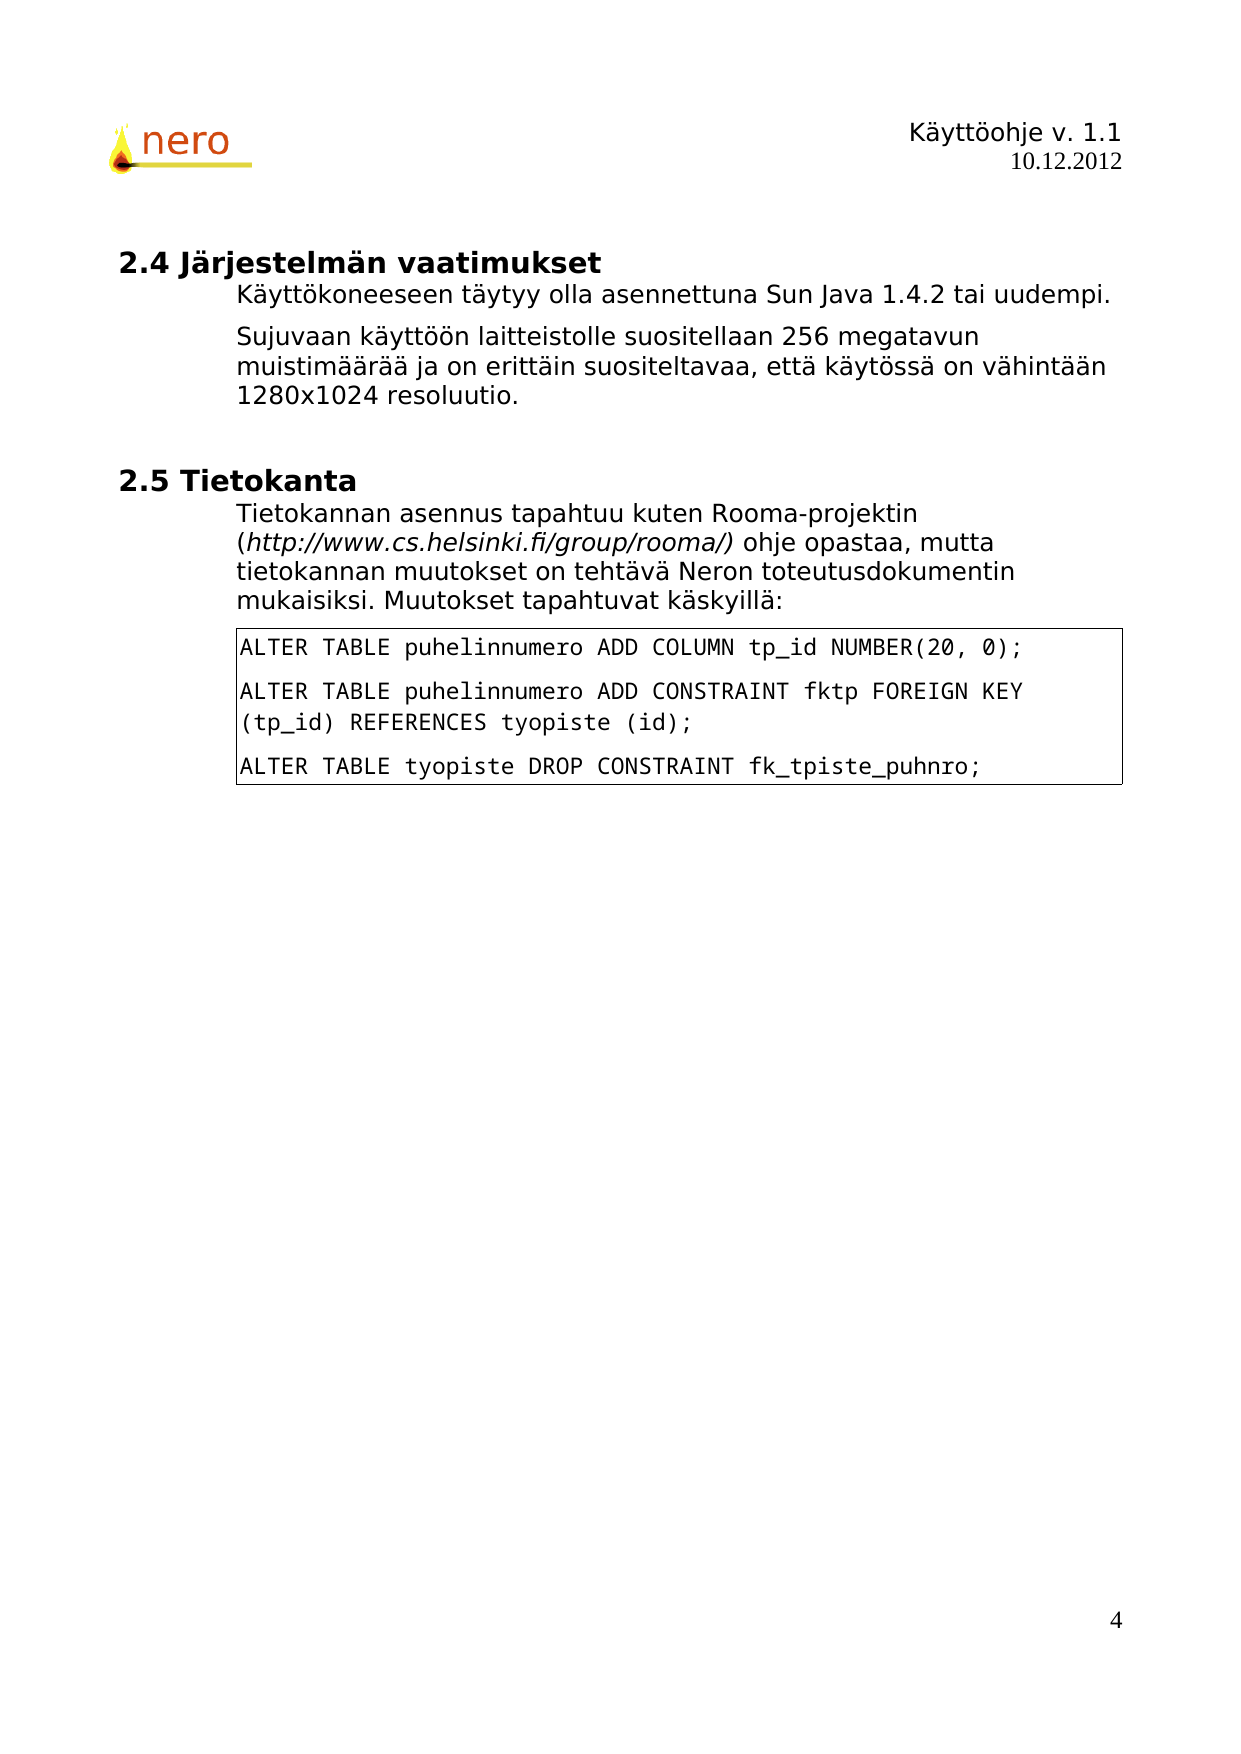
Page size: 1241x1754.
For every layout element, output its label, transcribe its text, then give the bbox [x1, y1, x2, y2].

text Sujuvaan käyttöön laitteistolle suositellaan 256 megatavun muistimäärää ja on erittäin suositeltavaa, että käytössä on vähintään 1280x1024 resoluutio. [236, 322, 1122, 410]
picture [107, 118, 255, 176]
subtitle Järjestelmän vaatimukset [118, 246, 1122, 281]
text ALTER TABLE puhelinnumero ADD CONSTRAINT fktp FOREIGN KEY (tp_id) REFERENCES tyopiste (id); [237, 672, 1122, 738]
text Tietokannan asennus tapahtuu kuten Rooma-projektin (http://www.cs.helsinki.fi/group/rooma/) ohje opastaa, mutta tietokannan muutokset on tehtävä Neron toteutusdokumentin mukaisiksi. Muutokset tapahtuvat käskyillä: [236, 499, 1122, 616]
text Käyttökoneeseen täytyy olla asennettuna Sun Java 1.4.2 tai uudempi. [236, 281, 1122, 310]
subtitle Tietokanta [118, 464, 1122, 499]
text ALTER TABLE tyopiste DROP CONSTRAINT fk_tpiste_puhnro; [237, 747, 1122, 784]
text ALTER TABLE puhelinnumero ADD COLUMN tp_id NUMBER(20, 0); [237, 629, 1122, 663]
